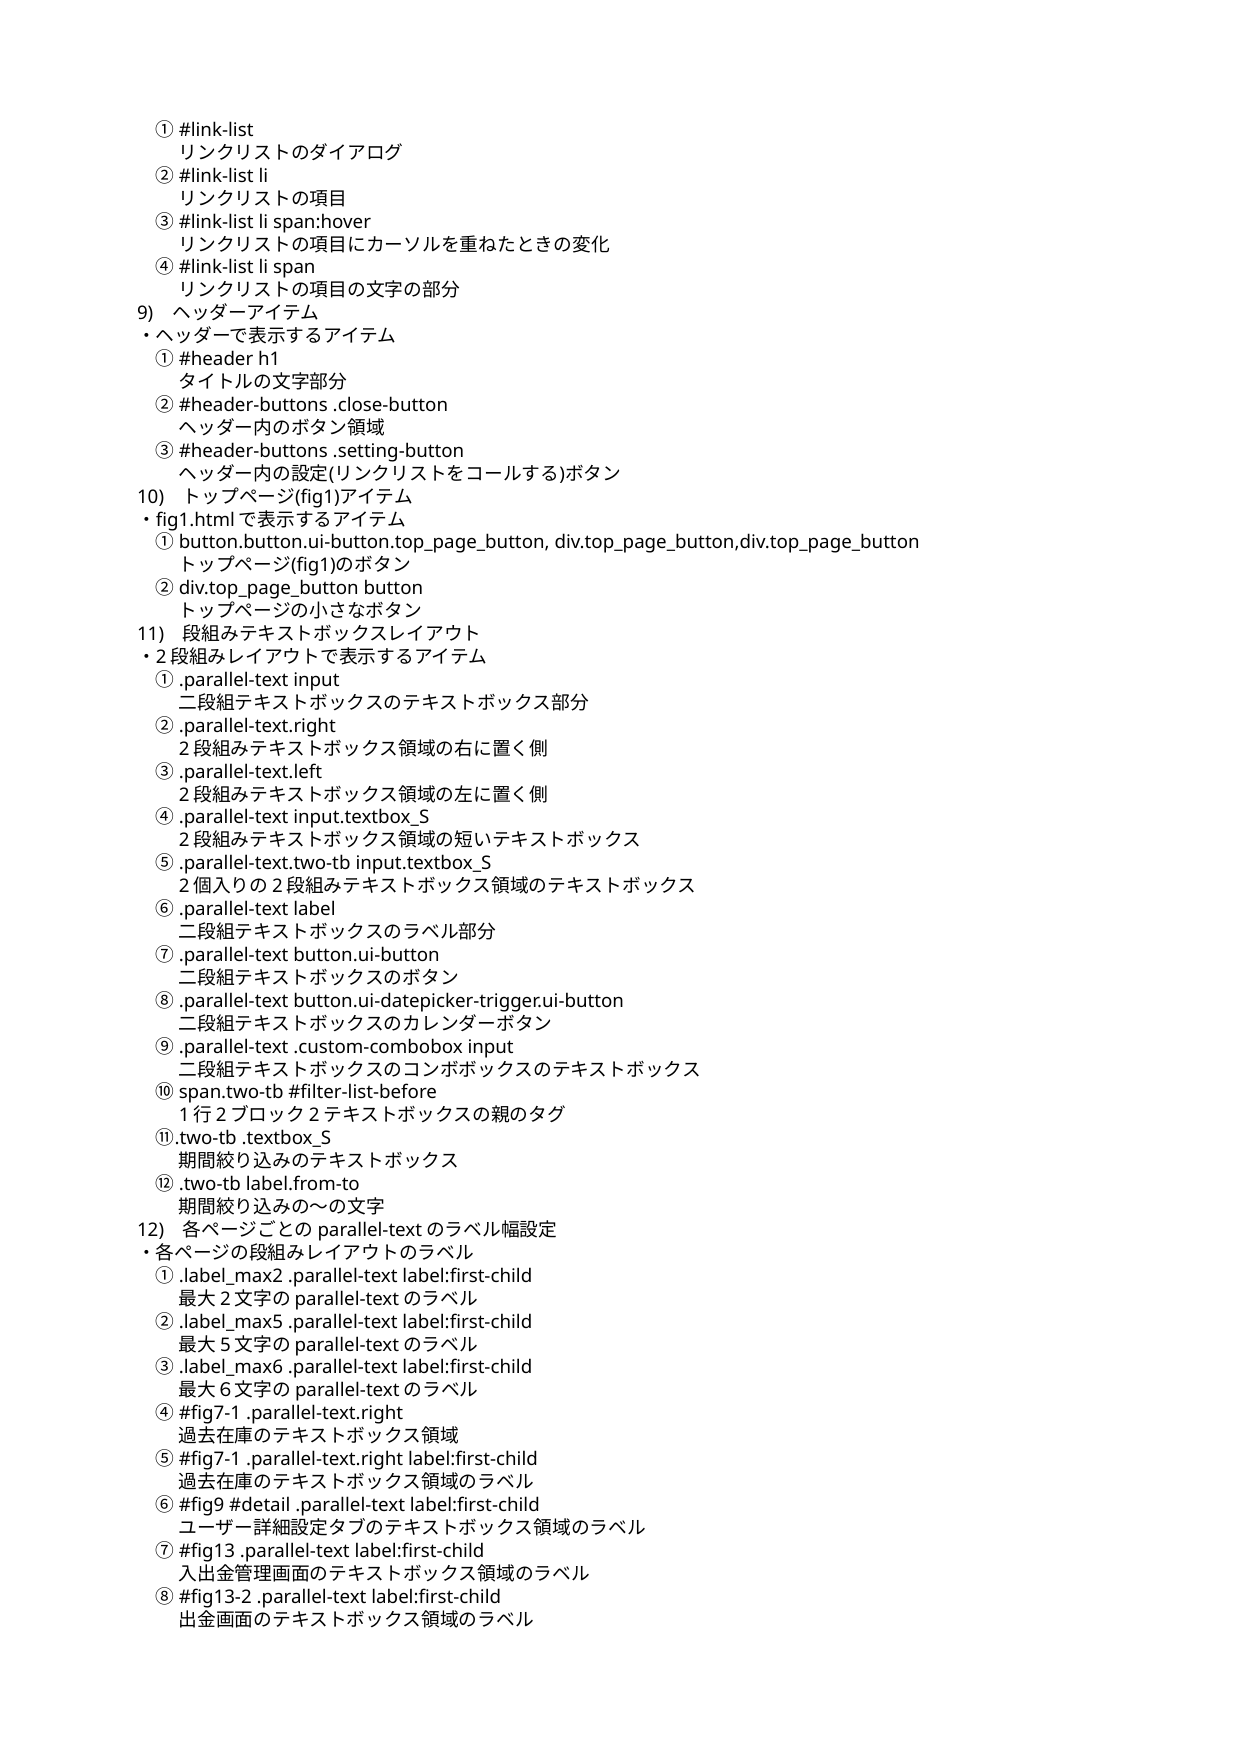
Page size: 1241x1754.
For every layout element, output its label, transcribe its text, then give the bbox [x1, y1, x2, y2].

text 過去在庫のテキストボックス領域 [118, 1424, 1122, 1447]
text 最大2文字のparallel-textのラベル [118, 1287, 1122, 1310]
text ① button.button.ui-button.top_page_button, div.top_page_button,div.top_page_button [118, 531, 1122, 553]
text ・fig1.htmlで表示するアイテム [118, 508, 1122, 531]
text ② .parallel-text.right [118, 714, 1122, 737]
text ② #header-buttons .close-button [118, 393, 1122, 416]
text ⑤ .parallel-text.two-tb input.textbox_S [118, 851, 1122, 874]
text 最大5文字のparallel-textのラベル [118, 1333, 1122, 1356]
text ① #link-list [118, 118, 1122, 141]
text 10) トップページ(fig1)アイテム [118, 485, 1122, 508]
text ③ .parallel-text.left [118, 760, 1122, 783]
text ⑦ .parallel-text button.ui-button [118, 943, 1122, 966]
text 12) 各ページごとのparallel-textのラベル幅設定 [118, 1218, 1122, 1241]
text 期間絞り込みの〜の文字 [118, 1195, 1122, 1218]
text ① .parallel-text input [118, 668, 1122, 691]
text 二段組テキストボックスのラベル部分 [118, 920, 1122, 943]
text 1行2ブロック2テキストボックスの親のタグ [118, 1103, 1122, 1126]
text ② .label_max5 .parallel-text label:first-child [118, 1310, 1122, 1333]
text 二段組テキストボックスのカレンダーボタン [118, 1012, 1122, 1035]
text タイトルの文字部分 [118, 370, 1122, 393]
text ④ #link-list li span [118, 256, 1122, 278]
text ③ #header-buttons .setting-button [118, 439, 1122, 462]
text 過去在庫のテキストボックス領域のラベル [118, 1470, 1122, 1493]
text ⑪.two-tb .textbox_S [118, 1126, 1122, 1149]
text 2段組みテキストボックス領域の短いテキストボックス [118, 828, 1122, 851]
text ⑧ .parallel-text button.ui-datepicker-trigger.ui-button [118, 989, 1122, 1012]
text ・各ページの段組みレイアウトのラベル [118, 1241, 1122, 1264]
text リンクリストの項目にカーソルを重ねたときの変化 [118, 233, 1122, 256]
text トップページ(fig1)のボタン [118, 553, 1122, 576]
text ① .label_max2 .parallel-text label:first-child [118, 1264, 1122, 1287]
text ④ #fig7-1 .parallel-text.right [118, 1401, 1122, 1424]
text ヘッダー内のボタン領域 [118, 416, 1122, 439]
text ⑤ #fig7-1 .parallel-text.right label:first-child [118, 1447, 1122, 1470]
text 二段組テキストボックスのテキストボックス部分 [118, 691, 1122, 714]
text 期間絞り込みのテキストボックス [118, 1149, 1122, 1172]
text リンクリストのダイアログ [118, 141, 1122, 164]
text ① #header h1 [118, 347, 1122, 370]
text ➉ span.two-tb #filter-list-before [118, 1081, 1122, 1103]
text ④ .parallel-text input.textbox_S [118, 806, 1122, 828]
text 入出金管理画面のテキストボックス領域のラベル [118, 1562, 1122, 1585]
text ユーザー詳細設定タブのテキストボックス領域のラベル [118, 1516, 1122, 1539]
text ② div.top_page_button button [118, 576, 1122, 599]
text ⑫ .two-tb label.from-to [118, 1172, 1122, 1195]
text 2個入りの2段組みテキストボックス領域のテキストボックス [118, 874, 1122, 897]
text リンクリストの項目の文字の部分 [118, 278, 1122, 301]
text 9) ヘッダーアイテム [118, 301, 1122, 324]
text 2段組みテキストボックス領域の右に置く側 [118, 737, 1122, 760]
text 11) 段組みテキストボックスレイアウト [118, 622, 1122, 645]
text ⑧ #fig13-2 .parallel-text label:first-child [118, 1585, 1122, 1608]
text ② #link-list li [118, 164, 1122, 187]
text 最大６文字のparallel-textのラベル [118, 1378, 1122, 1401]
text ③ .label_max6 .parallel-text label:first-child [118, 1356, 1122, 1378]
text 出金画面のテキストボックス領域のラベル [118, 1608, 1122, 1631]
text リンクリストの項目 [118, 187, 1122, 210]
text ⑥ #fig9 #detail .parallel-text label:first-child [118, 1493, 1122, 1516]
text 2段組みテキストボックス領域の左に置く側 [118, 783, 1122, 806]
text トップページの小さなボタン [118, 599, 1122, 622]
text ヘッダー内の設定(リンクリストをコールする)ボタン [118, 462, 1122, 485]
text ⑨ .parallel-text .custom-combobox input [118, 1035, 1122, 1058]
text ⑦ #fig13 .parallel-text label:first-child [118, 1539, 1122, 1562]
text 二段組テキストボックスのボタン [118, 966, 1122, 989]
text ③ #link-list li span:hover [118, 210, 1122, 233]
text 二段組テキストボックスのコンボボックスのテキストボックス [118, 1058, 1122, 1081]
text ・ヘッダーで表示するアイテム [118, 324, 1122, 347]
text ⑥ .parallel-text label [118, 897, 1122, 920]
text ・2段組みレイアウトで表示するアイテム [118, 645, 1122, 668]
